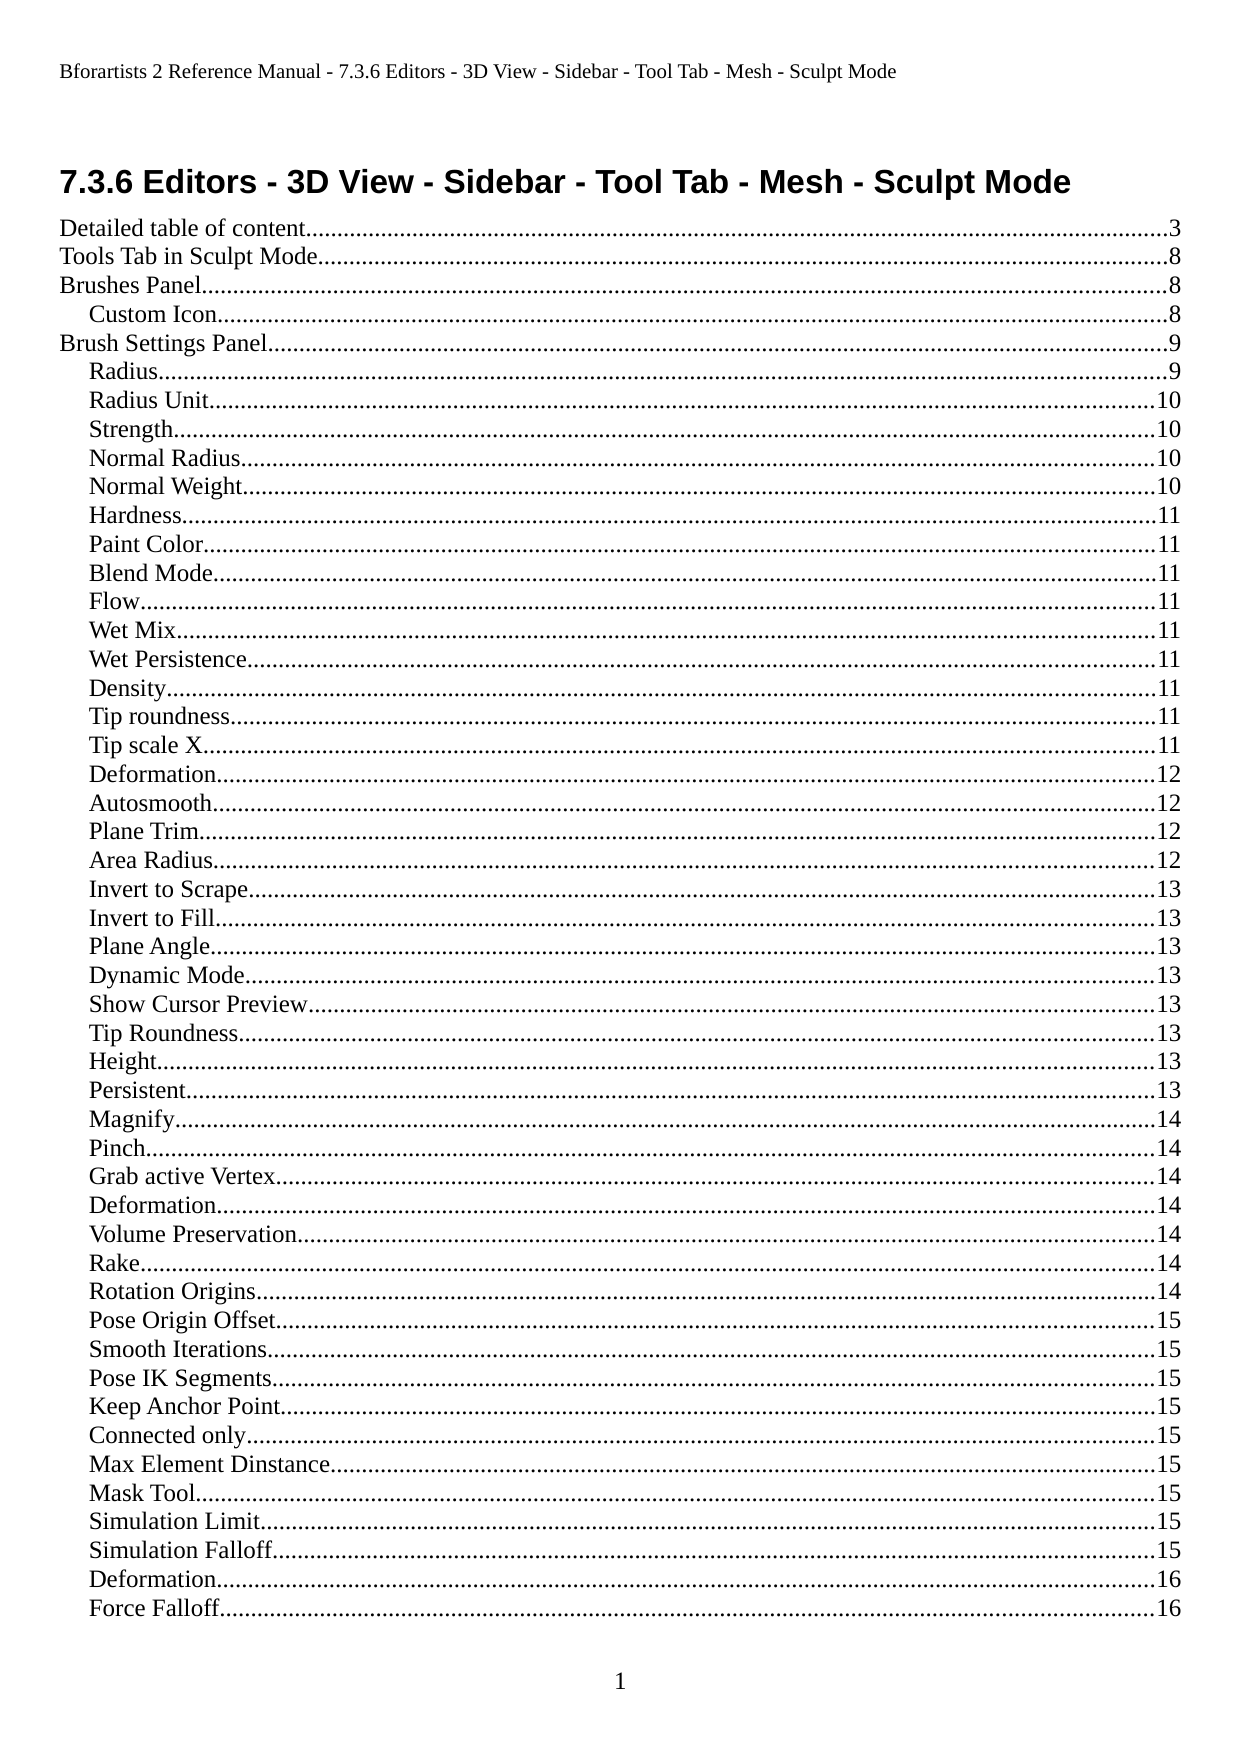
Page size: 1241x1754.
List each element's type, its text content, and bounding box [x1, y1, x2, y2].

text Deformation 14 [88, 1190, 1181, 1219]
text Normal Radius 10 [88, 443, 1181, 471]
text Height 13 [88, 1046, 1181, 1075]
text Rotation Origins 14 [88, 1276, 1181, 1305]
text Invert to Scrape 13 [88, 874, 1181, 903]
text Smooth Iterations 15 [88, 1334, 1181, 1363]
text Wet Mix 11 [88, 615, 1181, 644]
text Custom Icon 8 [88, 299, 1181, 328]
text Brush Settings Panel 9 [59, 328, 1181, 356]
text Plane Trim 12 [88, 816, 1181, 845]
text Force Falloff 16 [88, 1593, 1181, 1621]
text Pinch 14 [88, 1133, 1181, 1161]
text Simulation Falloff 15 [88, 1535, 1181, 1564]
text Persistent 13 [88, 1075, 1181, 1104]
text Area Radius 12 [88, 845, 1181, 874]
text Paint Color 11 [88, 529, 1181, 558]
text Radius 9 [88, 356, 1181, 385]
text Pose Origin Offset 15 [88, 1305, 1181, 1334]
text Connected only 15 [88, 1420, 1181, 1449]
text Deformation 16 [88, 1564, 1181, 1593]
text Hardness 11 [88, 500, 1181, 529]
text Simulation Limit 15 [88, 1506, 1181, 1535]
text Pose IK Segments 15 [88, 1363, 1181, 1391]
text Tip scale X 11 [88, 730, 1181, 759]
text Autosmooth 12 [88, 788, 1181, 816]
text Detailed table of content 3 [59, 213, 1181, 241]
text Normal Weight 10 [88, 471, 1181, 500]
text Wet Persistence 11 [88, 644, 1181, 673]
text Deformation 12 [88, 759, 1181, 788]
text Show Cursor Preview 13 [88, 989, 1181, 1018]
text Magnify 14 [88, 1104, 1181, 1133]
text Rake 14 [88, 1248, 1181, 1276]
text Blend Mode 11 [88, 558, 1181, 586]
text Strength 10 [88, 414, 1181, 443]
subtitle 7.3.6 Editors - 3D View - Sidebar - Tool Tab - Mesh - Sculpt Mode [59, 162, 1181, 200]
text Grab active Vertex 14 [88, 1161, 1181, 1190]
text Max Element Dinstance 15 [88, 1449, 1181, 1478]
text Tip Roundness 13 [88, 1018, 1181, 1046]
text Mask Tool 15 [88, 1478, 1181, 1506]
text Radius Unit 10 [88, 385, 1181, 414]
text Tip roundness 11 [88, 701, 1181, 730]
text Volume Preservation 14 [88, 1219, 1181, 1248]
text Tools Tab in Sculpt Mode 8 [59, 241, 1181, 270]
text Plane Angle 13 [88, 931, 1181, 960]
text Flow 11 [88, 586, 1181, 615]
text Brushes Panel 8 [59, 270, 1181, 299]
text Density 11 [88, 673, 1181, 701]
text Invert to Fill 13 [88, 903, 1181, 931]
text Keep Anchor Point 15 [88, 1391, 1181, 1420]
text Dynamic Mode 13 [88, 960, 1181, 989]
